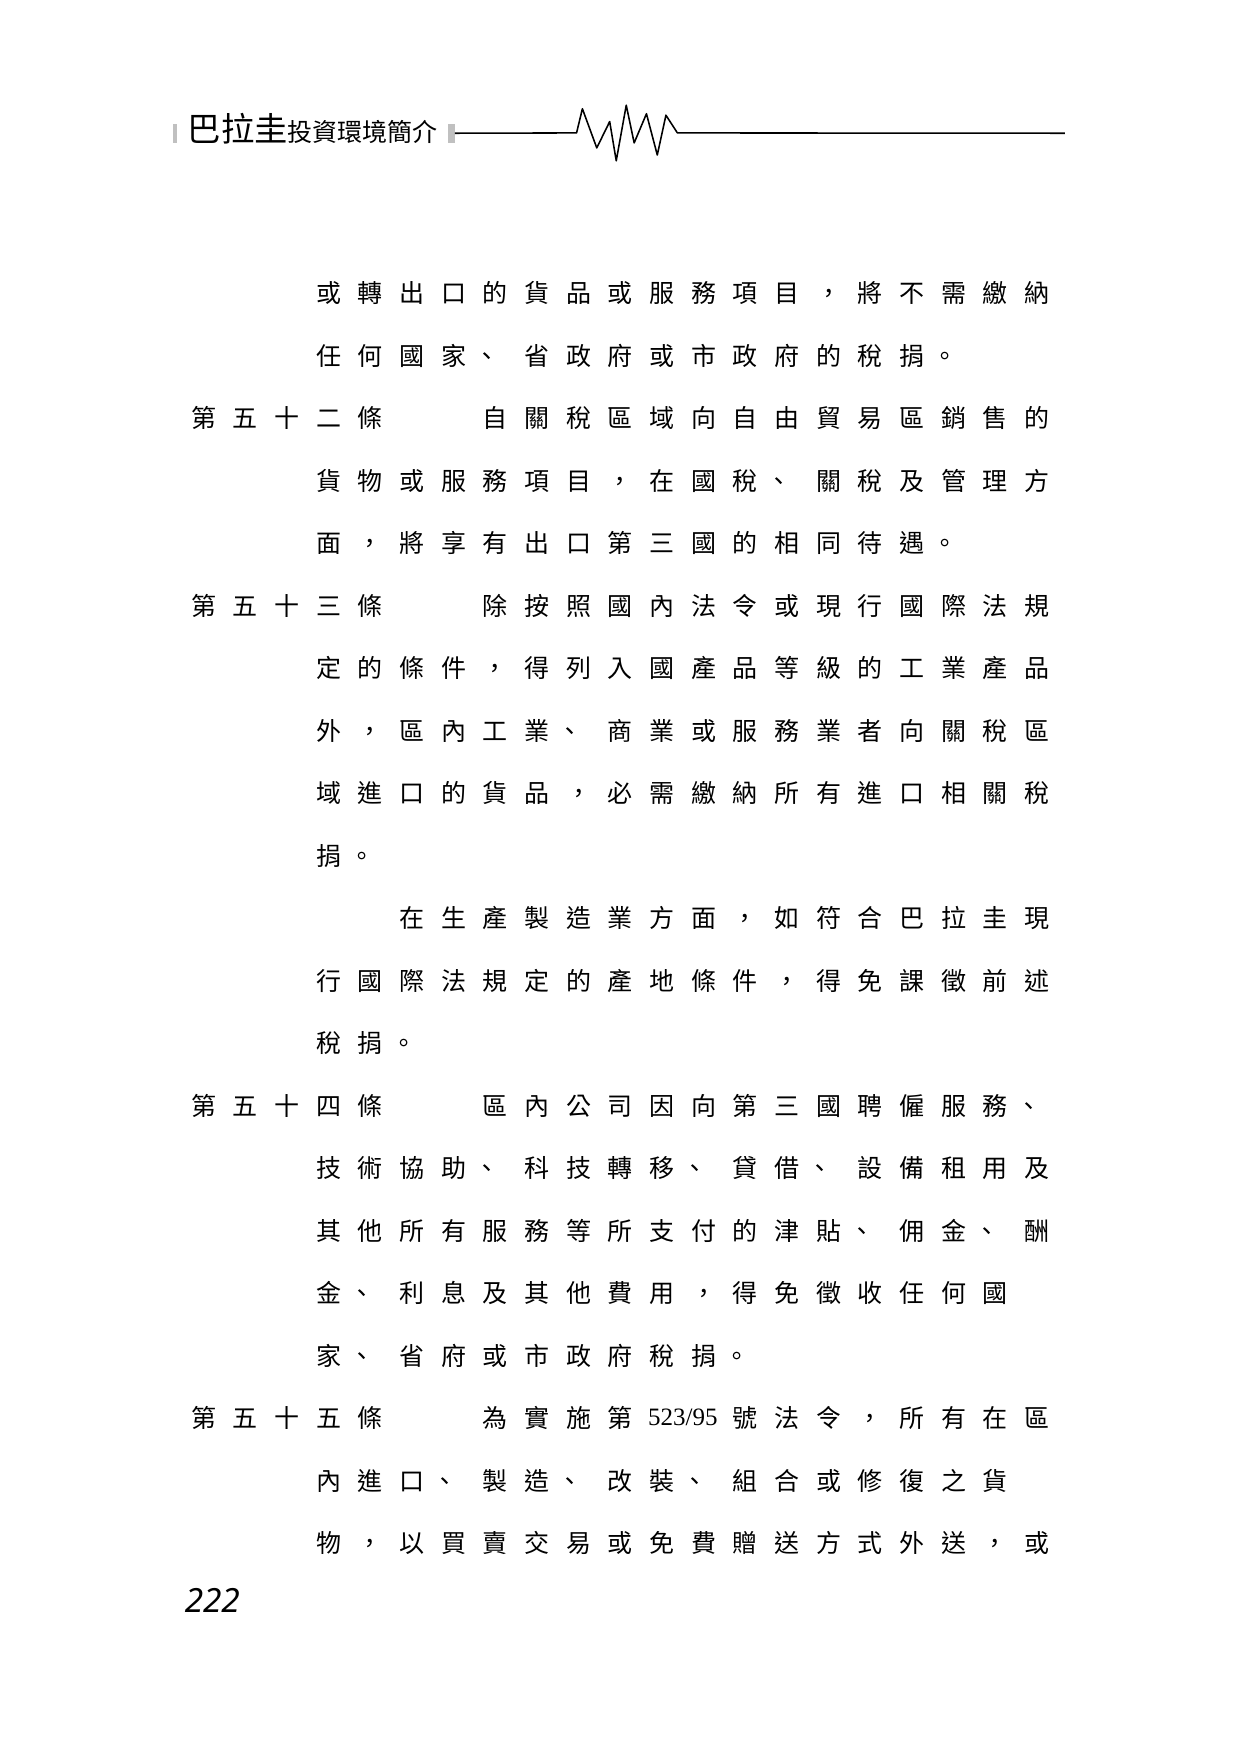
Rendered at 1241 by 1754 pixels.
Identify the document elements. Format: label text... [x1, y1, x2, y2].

text 在生產製造業方面，如符合巴拉圭現行國際法規定的產地條件，得免課徵前述稅捐。 [306, 875, 1058, 1063]
text 或轉出口的貨品或服務項目，將不需繳納任何國家、省政府或市政府的稅捐。 [183, 250, 1058, 375]
text 第五十四條 區內公司因向第三國聘僱服務、技術協助、科技轉移、貸借、設備租用及其他所有服務等所支付的津貼、佣金、酬金、利息及其他費用，得免徵收任何國家、省府或市政府稅捐。 [183, 1063, 1058, 1375]
text 第五十二條 自關稅區域向自由貿易區銷售的貨物或服務項目，在國稅、關稅及管理方面，將享有出口第三國的相同待遇。 [183, 375, 1058, 563]
text 第五十三條 除按照國內法令或現行國際法規定的條件，得列入國產品等級的工業產品外，區內工業、商業或服務業者向關稅區域進口的貨品，必需繳納所有進口相關稅捐。 [183, 563, 1058, 875]
text 第五十五條 為實施第523/95號法令，所有在區內進口、製造、改裝、組合或修復之貨物，以買賣交易或免費贈送方式外送，或 [183, 1375, 1058, 1563]
